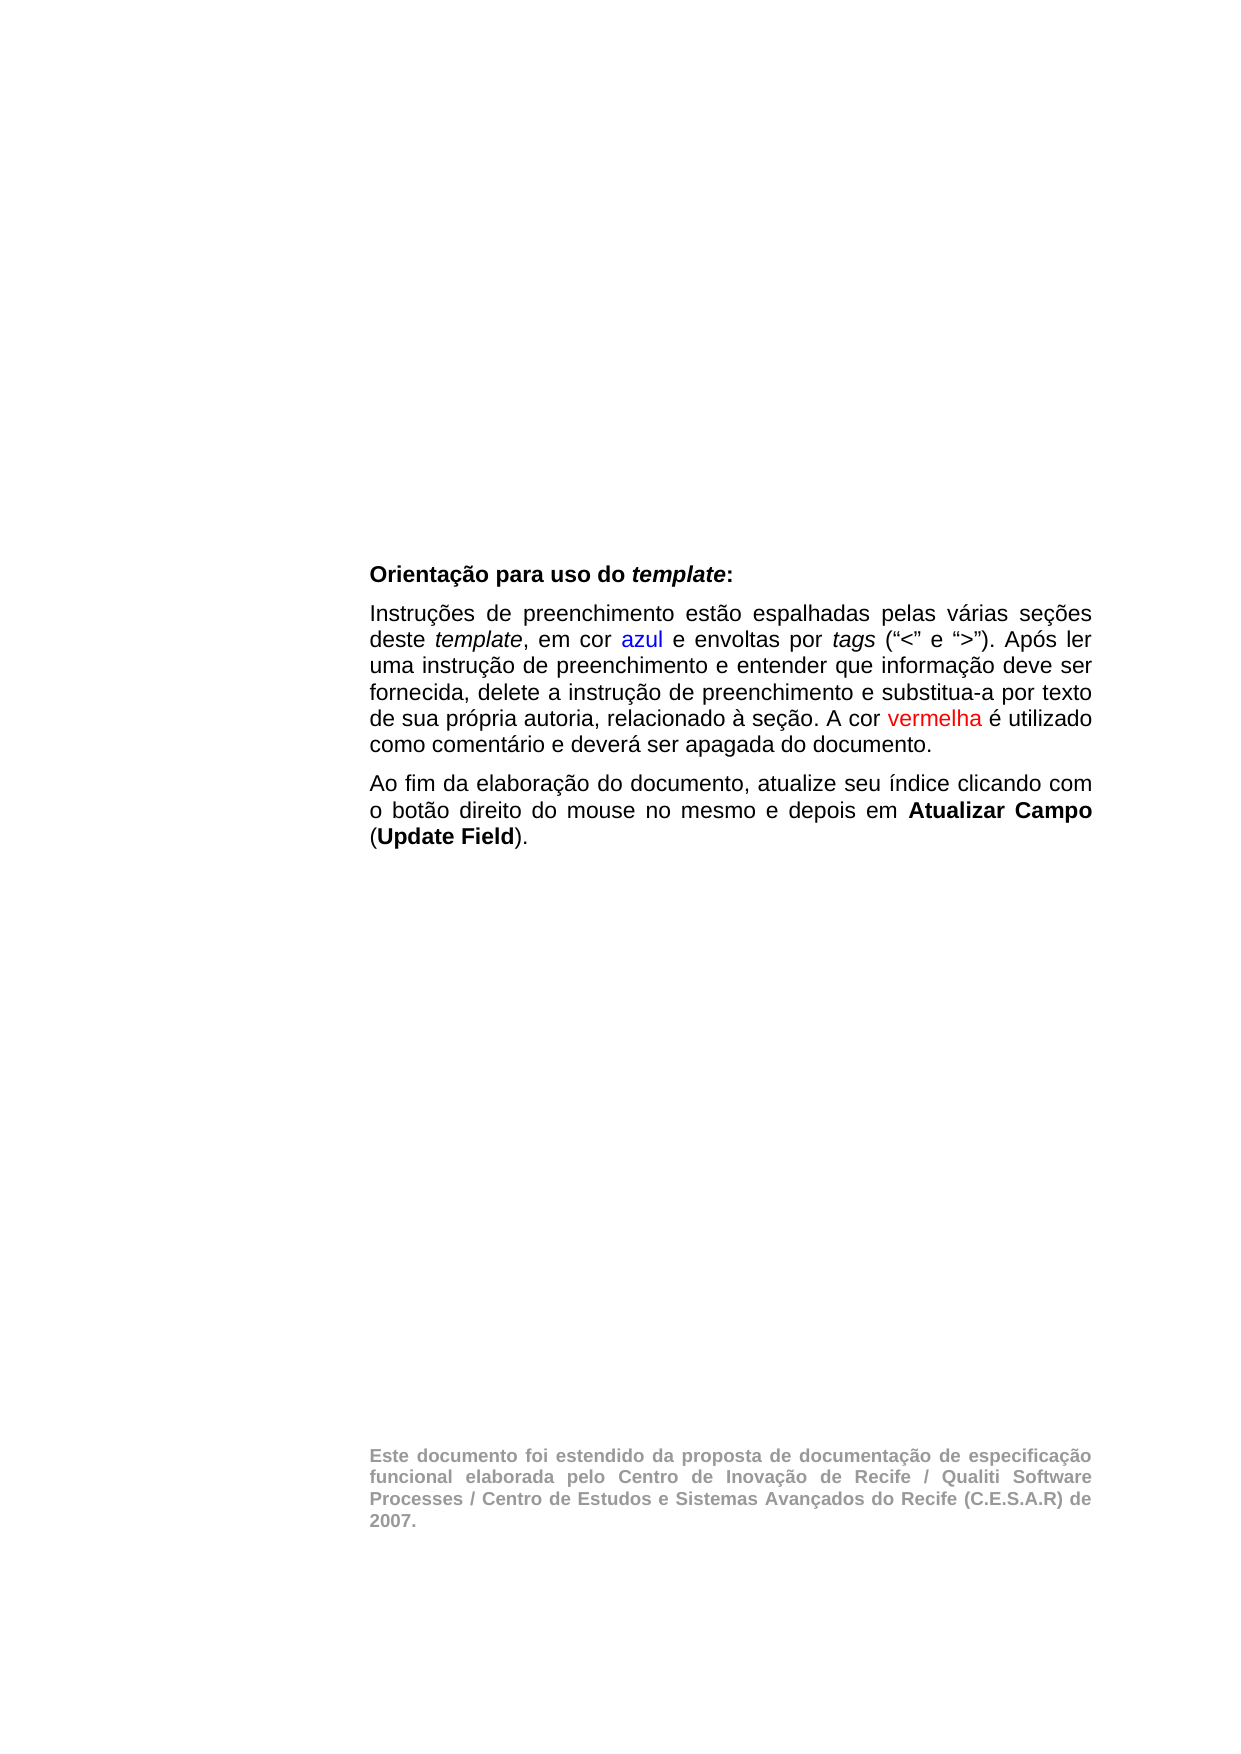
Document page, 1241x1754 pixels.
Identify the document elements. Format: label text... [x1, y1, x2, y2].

text Orientação para uso do template: [369, 561, 1092, 587]
text Este documento foi estendido da proposta de documentação de especificação funcional elaborada pelo Centro de Inovação de Recife / Qualiti Software Processes / Centro de Estudos e Sistemas Avançados do Recife (C.E.S.A.R) de 2007. [369, 1445, 1092, 1531]
text Instruções de preenchimento estão espalhadas pelas várias seções deste template, em cor azul e envoltas por tags (“<” e “>”). Após ler uma instrução de preenchimento e entender que informação deve ser fornecida, delete a instrução de preenchimento e substitua-a por texto de sua própria autoria, relacionado à seção. A cor vermelha é utilizado como comentário e deverá ser apagada do documento. [369, 600, 1092, 758]
text Ao fim da elaboração do documento, atualize seu índice clicando com o botão direito do mouse no mesmo e depois em Atualizar Campo (Update Field). [369, 770, 1092, 849]
